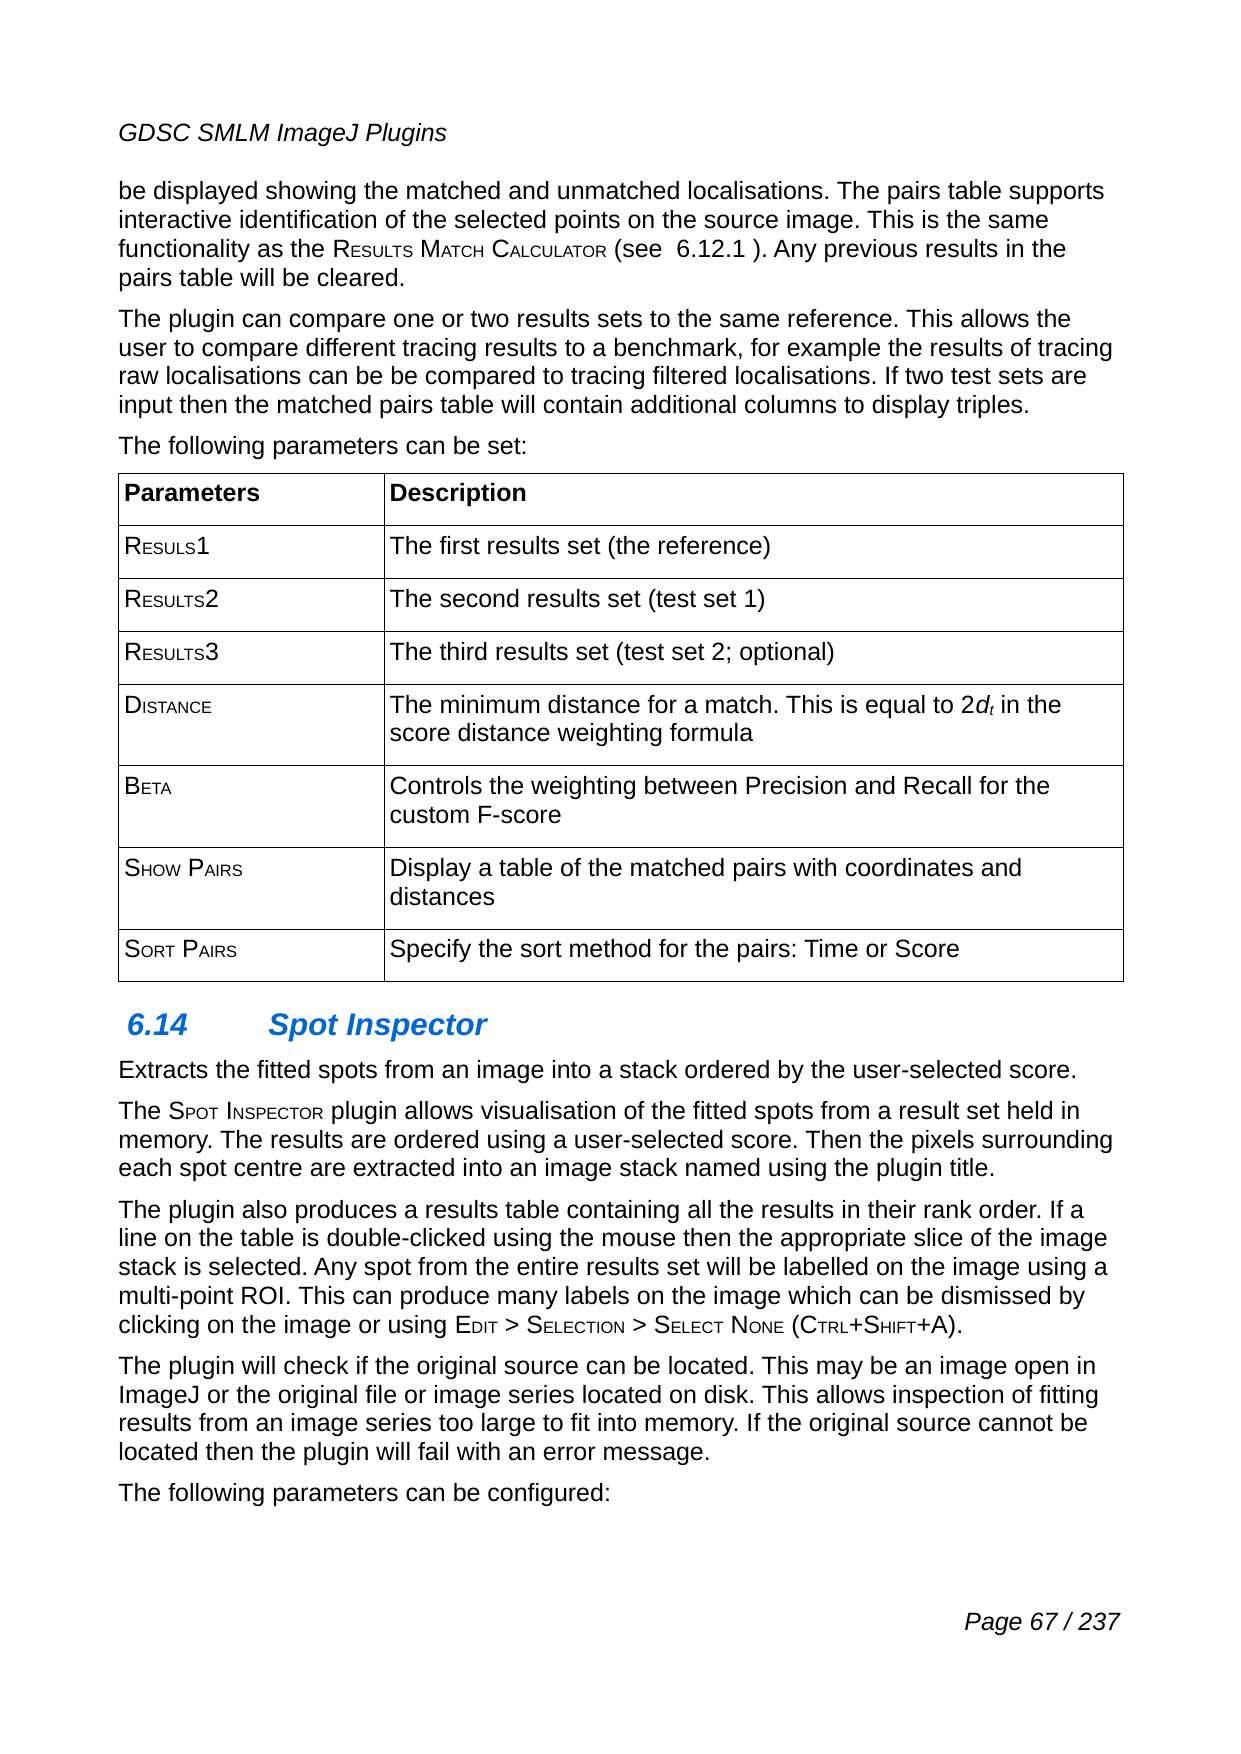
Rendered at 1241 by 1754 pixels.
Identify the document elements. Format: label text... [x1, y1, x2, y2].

table_header Description [385, 474, 1123, 525]
text The plugin also produces a results table containing all the results in their rank order. If a line on the table is double-clicked using the mouse then the appropriate slice of the image stack is selected. Any spot from the entire results set will be labelled on the image using a multi-point ROI. This can produce many labels on the image which can be dismissed by clicking on the image or using Edit > Selection > Select None (Ctrl+Shift+A). [118, 1194, 1122, 1338]
text The plugin can compare one or two results sets to the same reference. This allows the user to compare different tracing results to a benchmark, for example the results of tracing raw localisations can be be compared to tracing filtered localisations. If two test sets are input then the matched pairs table will contain additional columns to display triples. [118, 304, 1122, 419]
table_cell The third results set (test set 2; optional) [385, 632, 1123, 684]
table_cell Specify the sort method for the pairs: Time or Score [385, 930, 1123, 981]
text The following parameters can be set: [118, 431, 1122, 460]
table_header Parameters [119, 474, 384, 525]
text The Spot Inspector plugin allows visualisation of the fitted spots from a result set held in memory. The results are ordered using a user-selected score. Then the pixels surrounding each spot centre are extracted into an image stack named using the plugin title. [118, 1096, 1122, 1182]
table_cell Controls the weighting between Precision and Recall for the custom F-score [385, 766, 1123, 847]
table_cell Resuls1 [119, 526, 384, 578]
table_cell Results3 [119, 632, 384, 684]
text The following parameters can be configured: [118, 1478, 1122, 1507]
table_cell Sort Pairs [119, 930, 384, 981]
table_cell The second results set (test set 1) [385, 579, 1123, 631]
table_cell The minimum distance for a match. This is equal to 2dt in the score distance weighting formula [385, 685, 1123, 765]
table_cell Display a table of the matched pairs with coordinates and distances [385, 848, 1123, 928]
table_cell The first results set (the reference) [385, 526, 1123, 578]
subtitle Spot Inspector [118, 1006, 1122, 1042]
table_cell Beta [119, 766, 384, 847]
table_cell Show Pairs [119, 848, 384, 928]
table_cell Distance [119, 685, 384, 765]
table_cell Results2 [119, 579, 384, 631]
text be displayed showing the matched and unmatched localisations. The pairs table supports interactive identification of the selected points on the source image. This is the same functionality as the Results Match Calculator (see 6.12.1). Any previous results in the pairs table will be cleared. [118, 176, 1122, 291]
text The plugin will check if the original source can be located. This may be an image open in ImageJ or the original file or image series located on disk. This allows inspection of fitting results from an image series too large to fit into memory. If the original source cannot be located then the plugin will fail with an error message. [118, 1351, 1122, 1466]
text Extracts the fitted spots from an image into a stack ordered by the user-selected score. [118, 1054, 1122, 1083]
